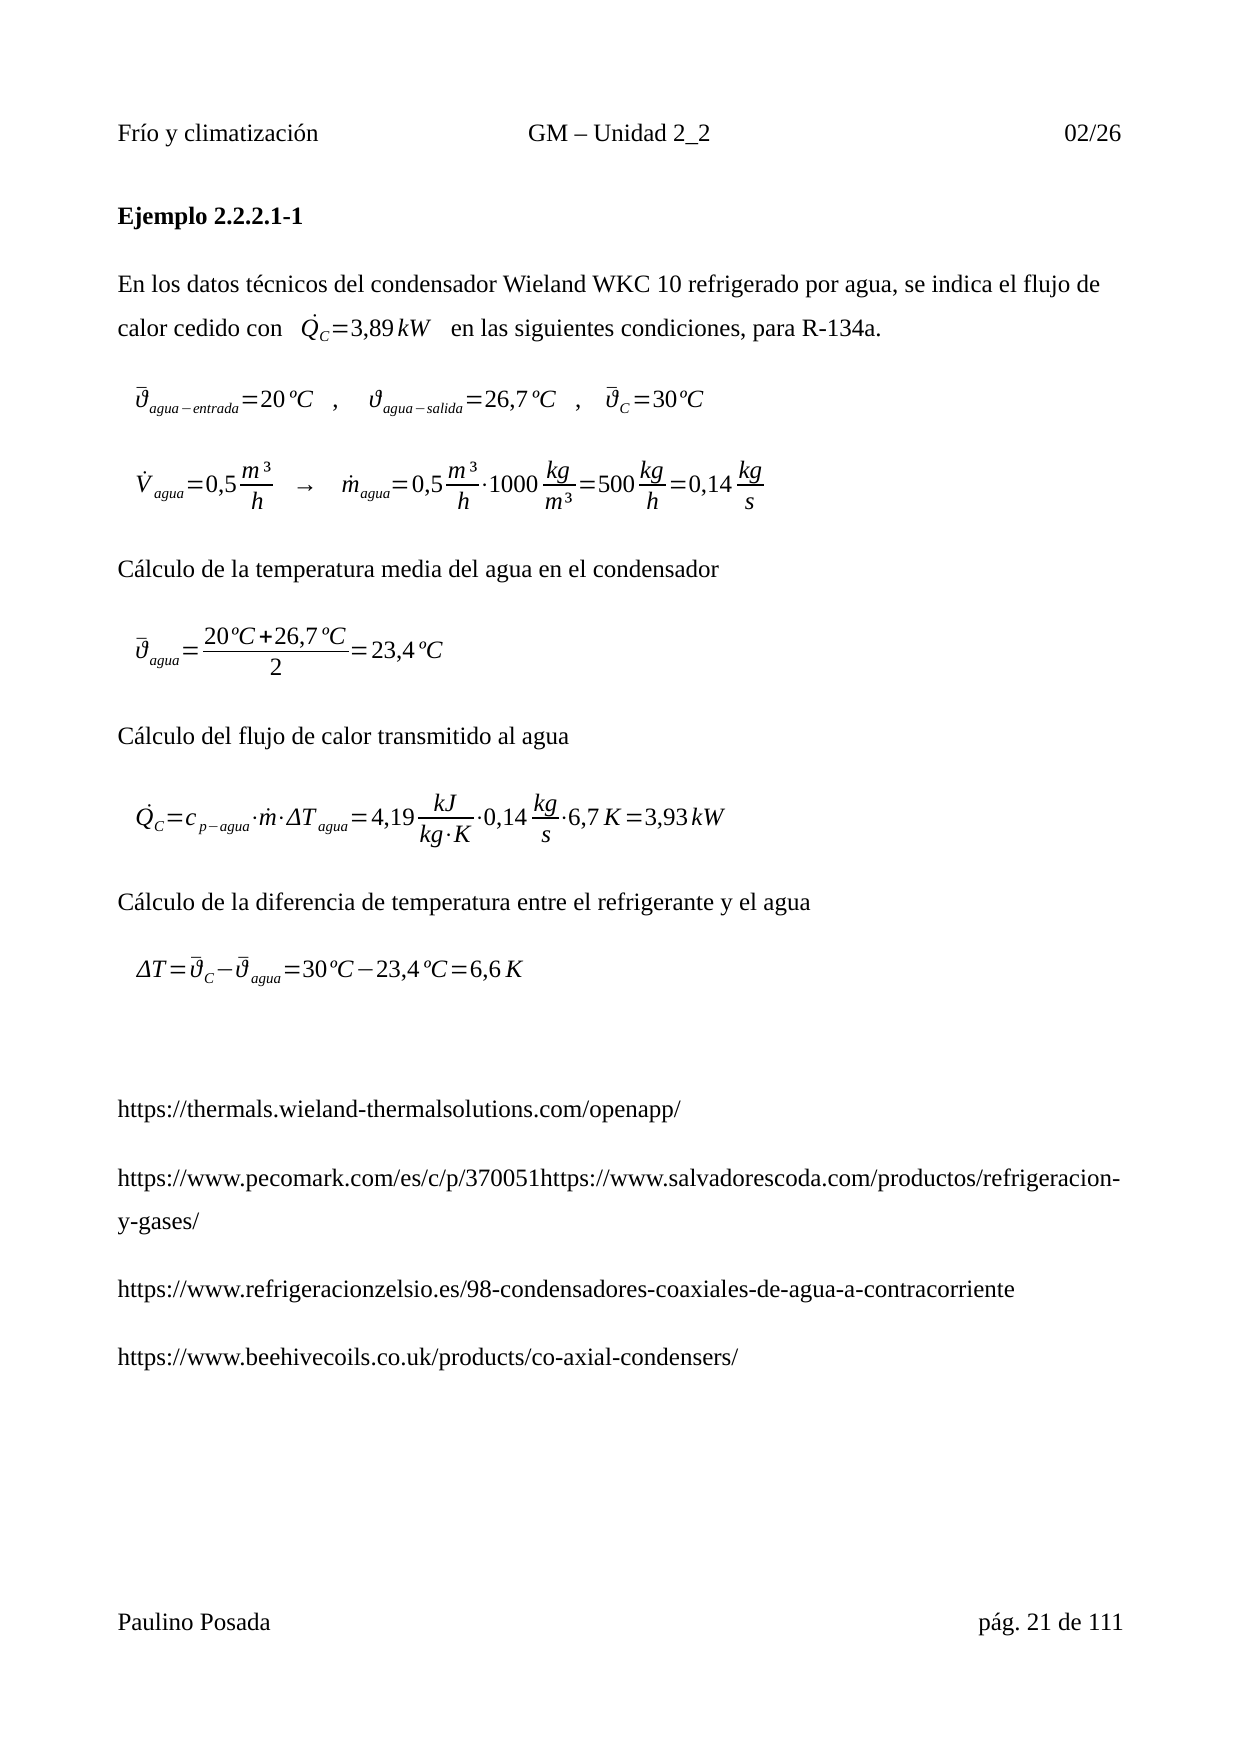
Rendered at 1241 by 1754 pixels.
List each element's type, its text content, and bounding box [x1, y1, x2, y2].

text https://www.pecomark.com/es/c/p/370051https://www.salvadorescoda.com/productos/refrigeracion-y-gases/ [117, 1163, 1123, 1234]
text , , [117, 384, 1123, 417]
text Cálculo del flujo de calor transmitido al agua [117, 721, 1123, 750]
text https://www.beehivecoils.co.uk/products/co-axial-condensers/ [117, 1342, 1123, 1371]
text Ejemplo 2.2.2.1-1 [117, 201, 1123, 230]
text → [117, 456, 1123, 515]
text En los datos técnicos del condensador Wieland WKC 10 refrigerado por agua, se indica el flujo de calor cedido conen las siguientes condiciones, para R-134a. [117, 269, 1123, 345]
text Cálculo de la diferencia de temperatura entre el refrigerante y el agua [117, 887, 1123, 916]
text https://thermals.wieland-thermalsolutions.com/openapp/ [117, 1094, 1123, 1123]
text https://www.refrigeracionzelsio.es/98-condensadores-coaxiales-de-agua-a-contracorriente [117, 1274, 1123, 1303]
text Cálculo de la temperatura media del agua en el condensador [117, 554, 1123, 583]
